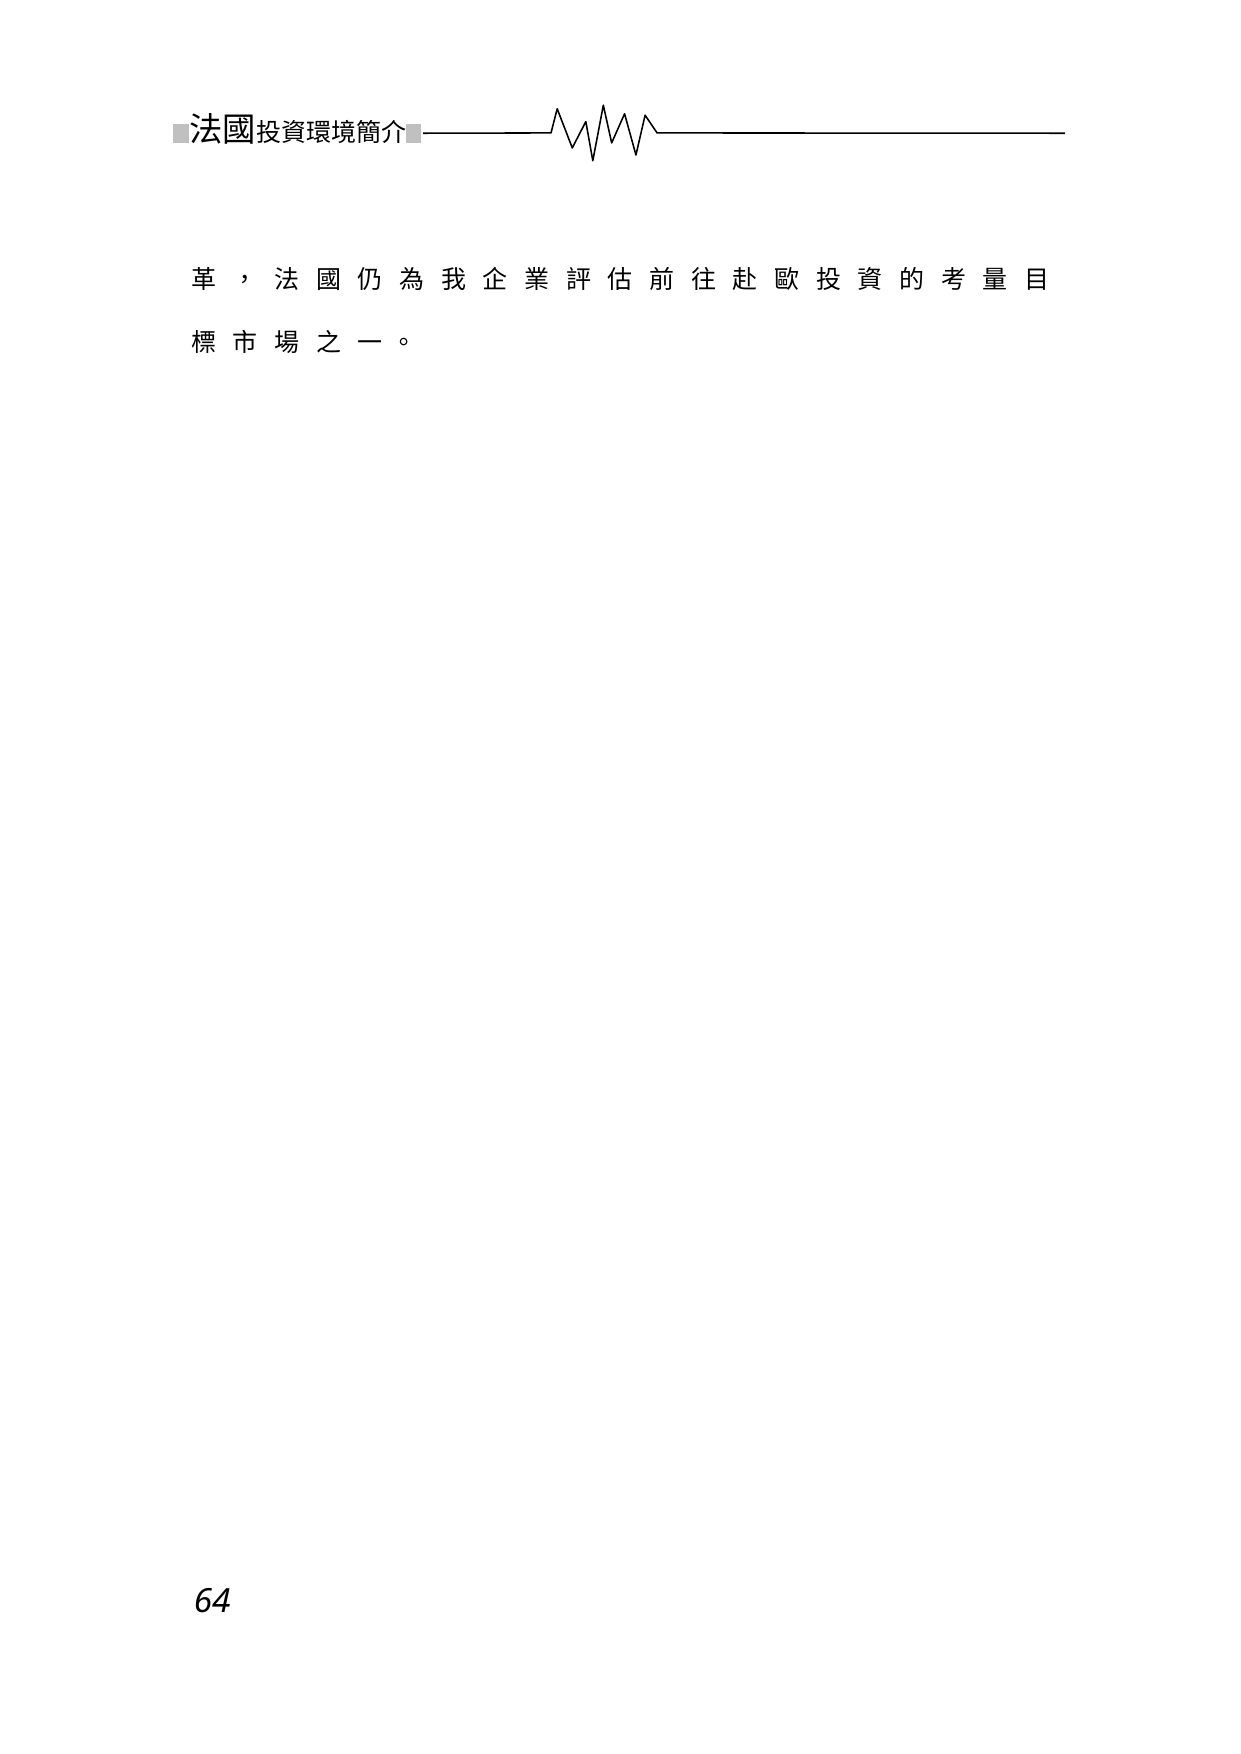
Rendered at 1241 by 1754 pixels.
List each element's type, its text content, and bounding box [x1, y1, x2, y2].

text 革，法國仍為我企業評估前往赴歐投資的考量目標市場之一。 [183, 236, 1058, 361]
